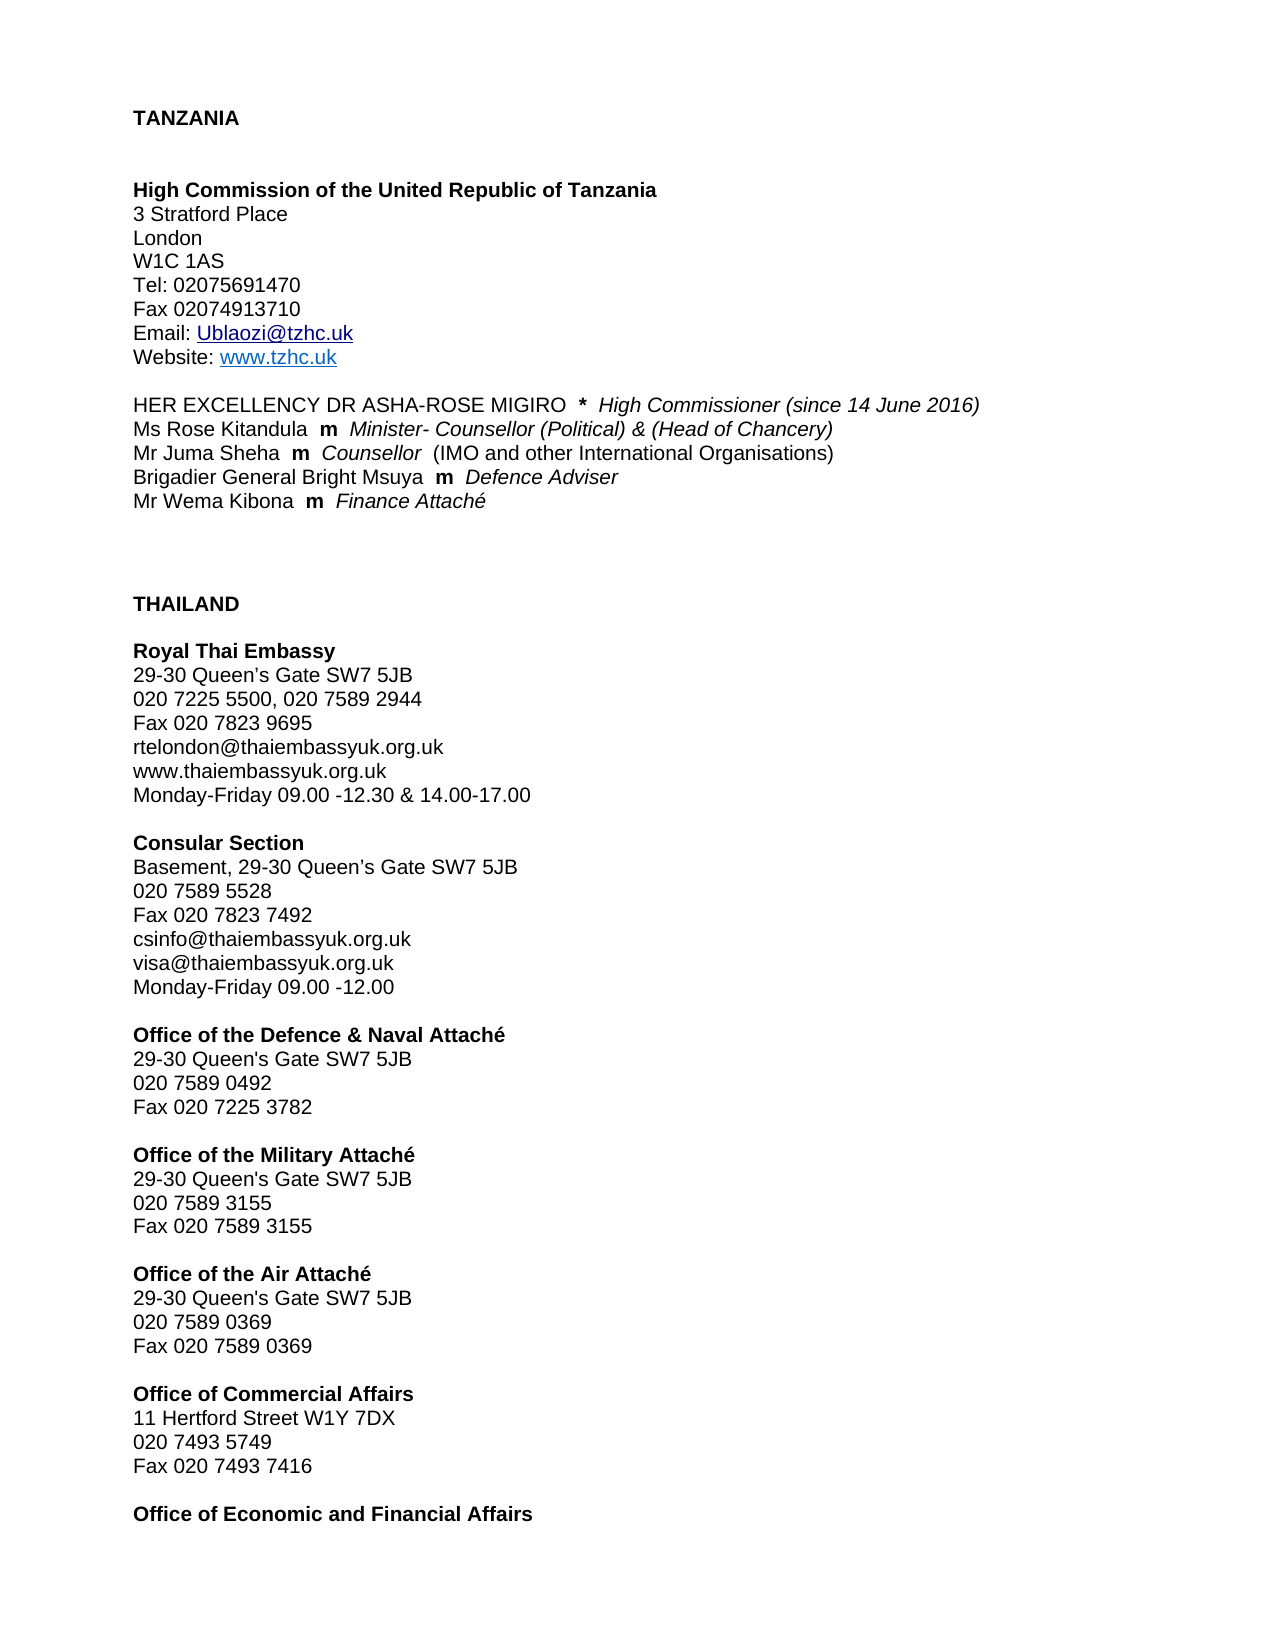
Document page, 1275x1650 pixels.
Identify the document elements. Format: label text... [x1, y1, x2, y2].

text 020 7589 0369 [133, 1310, 1181, 1334]
text Fax 020 7589 0369 [133, 1334, 1181, 1358]
text Website: www.tzhc.uk [133, 345, 1181, 369]
text 020 7493 5749 [133, 1430, 1181, 1454]
text Brigadier General Bright Msuya m Defence Adviser [133, 465, 1181, 489]
text visa@thaiembassyuk.org.uk [133, 951, 1181, 975]
text London [133, 225, 1181, 249]
text 11 Hertford Street W1Y 7DX [133, 1406, 1181, 1430]
text csinfo@thaiembassyuk.org.uk [133, 927, 1181, 951]
text 020 7589 5528 [133, 879, 1181, 903]
text W1C 1AS [133, 249, 1181, 273]
text 020 7589 3155 [133, 1190, 1181, 1214]
text Mr Juma Sheha m Counsellor (IMO and other International Organisations) [133, 441, 1181, 465]
subtitle Office of the Military Attaché [133, 1142, 1181, 1166]
text 3 Stratford Place [133, 201, 1181, 225]
text rtelondon@thaiembassyuk.org.uk [133, 735, 1181, 759]
text 020 7589 0492 [133, 1071, 1181, 1094]
text Monday-Friday 09.00 -12.30 & 14.00-17.00 [133, 783, 1181, 807]
text Fax 02074913710 [133, 297, 1181, 321]
text Mr Wema Kibona m Finance Attaché [133, 489, 1181, 513]
text 29-30 Queen’s Gate SW7 5JB [133, 663, 1181, 687]
text 29-30 Queen's Gate SW7 5JB [133, 1166, 1181, 1190]
text Fax 020 7225 3782 [133, 1094, 1181, 1118]
subtitle Office of the Defence & Naval Attaché [133, 1023, 1181, 1047]
text Ms Rose Kitandula m Minister- Counsellor (Political) & (Head of Chancery) [133, 417, 1181, 441]
text www.thaiembassyuk.org.uk [133, 759, 1181, 783]
text Fax 020 7823 7492 [133, 903, 1181, 927]
text Basement, 29-30 Queen’s Gate SW7 5JB [133, 855, 1181, 879]
text Fax 020 7493 7416 [133, 1454, 1181, 1478]
subtitle Royal Thai Embassy [133, 639, 1181, 663]
text Office of Commercial Affairs [133, 1382, 1181, 1406]
text THAILAND [133, 591, 1181, 615]
subtitle Consular Section [133, 831, 1181, 855]
text 29-30 Queen's Gate SW7 5JB [133, 1047, 1181, 1071]
subtitle TANZANIA [133, 106, 1181, 129]
text Email: Ublaozi@tzhc.uk [133, 321, 1181, 345]
text 020 7225 5500, 020 7589 2944 [133, 687, 1181, 711]
text Tel: 02075691470 [133, 273, 1181, 297]
text Monday-Friday 09.00 -12.00 [133, 975, 1181, 999]
text Fax 020 7589 3155 [133, 1214, 1181, 1238]
subtitle Office of the Air Attaché [133, 1262, 1181, 1286]
text HER EXCELLENCY DR ASHA-ROSE MIGIRO * High Commissioner (since 14 June 2016) [133, 393, 1181, 417]
text 29-30 Queen's Gate SW7 5JB [133, 1286, 1181, 1310]
text Fax 020 7823 9695 [133, 711, 1181, 735]
text High Commission of the United Republic of Tanzania [133, 177, 1181, 201]
text Office of Economic and Financial Affairs [133, 1502, 1181, 1526]
